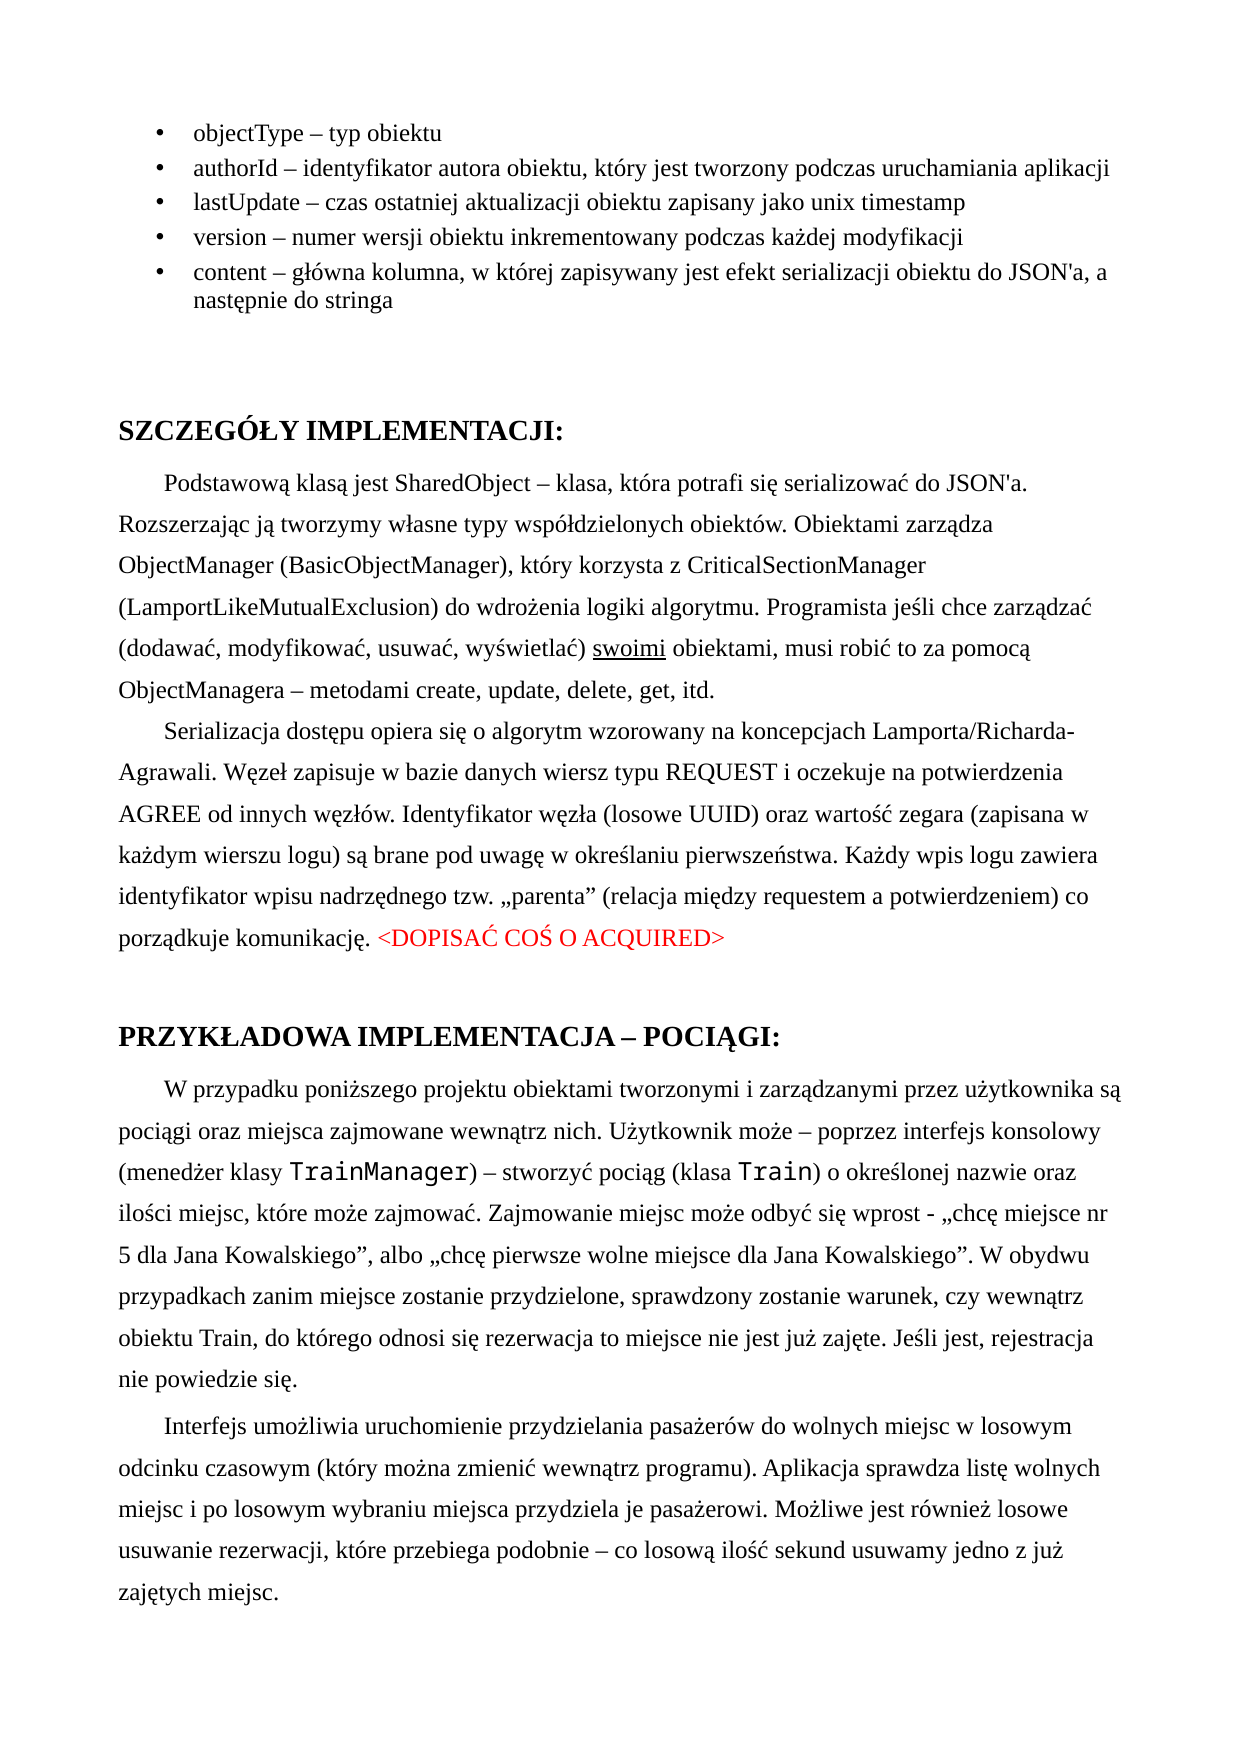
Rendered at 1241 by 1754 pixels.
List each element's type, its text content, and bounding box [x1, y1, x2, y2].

text Podstawową klasą jest SharedObject – klasa, która potrafi się serializować do JSON'a. Rozszerzając ją tworzymy własne typy współdzielonych obiektów. Obiektami zarządza ObjectManager (BasicObjectManager), który korzysta z CriticalSectionManager (LamportLikeMutualExclusion) do wdrożenia logiki algorytmu. Programista jeśli chce zarządzać (dodawać, modyfikować, usuwać, wyświetlać) swoimi obiektami, musi robić to za pomocą ObjectManagera – metodami create, update, delete, get, itd. [118, 458, 1122, 706]
list content – główna kolumna, w której zapisywany jest efekt serializacji obiektu do JSON'a, a następnie do stringa [156, 257, 1122, 314]
text Serializacja dostępu opiera się o algorytm wzorowany na koncepcjach Lamporta/Richarda-Agrawali. Węzeł zapisuje w bazie danych wiersz typu REQUEST i oczekuje na potwierdzenia AGREE od innych węzłów. Identyfikator węzła (losowe UUID) oraz wartość zegara (zapisana w każdym wierszu logu) są brane pod uwagę w określaniu pierwszeństwa. Każdy wpis logu zawiera identyfikator wpisu nadrzędnego tzw. „parenta” (relacja między requestem a potwierdzeniem) co porządkuje komunikację. <DOPISAĆ COŚ O ACQUIRED> [118, 706, 1122, 954]
text SZCZEGÓŁY IMPLEMENTACJI: [118, 413, 1122, 446]
list lastUpdate – czas ostatniej aktualizacji obiektu zapisany jako unix timestamp [156, 187, 1122, 216]
list version – numer wersji obiektu inkrementowany podczas każdej modyfikacji [156, 222, 1122, 251]
text PRZYKŁADOWA IMPLEMENTACJA – POCIĄGI: [118, 1019, 1122, 1053]
text W przypadku poniższego projektu obiektami tworzonymi i zarządzanymi przez użytkownika są pociągi oraz miejsca zajmowane wewnątrz nich. Użytkownik może – poprzez interfejs konsolowy (menedżer klasy TrainManager) – stworzyć pociąg (klasa Train) o określonej nazwie oraz ilości miejsc, które może zajmować. Zajmowanie miejsc może odbyć się wprost - „chcę miejsce nr 5 dla Jana Kowalskiego”, albo „chcę pierwsze wolne miejsce dla Jana Kowalskiego”. W obydwu przypadkach zanim miejsce zostanie przydzielone, sprawdzony zostanie warunek, czy wewnątrz obiektu Train, do którego odnosi się rezerwacja to miejsce nie jest już zajęte. Jeśli jest, rejestracja nie powiedzie się. [118, 1065, 1122, 1396]
text Interfejs umożliwia uruchomienie przydzielania pasażerów do wolnych miejsc w losowym odcinku czasowym (który można zmienić wewnątrz programu). Aplikacja sprawdza listę wolnych miejsc i po losowym wybraniu miejsca przydziela je pasażerowi. Możliwe jest również losowe usuwanie rezerwacji, które przebiega podobnie – co losową ilość sekund usuwamy jedno z już zajętych miejsc. [118, 1402, 1122, 1608]
list objectType – typ obiektu [156, 118, 1122, 147]
list authorId – identyfikator autora obiektu, który jest tworzony podczas uruchamiania aplikacji [156, 153, 1122, 182]
